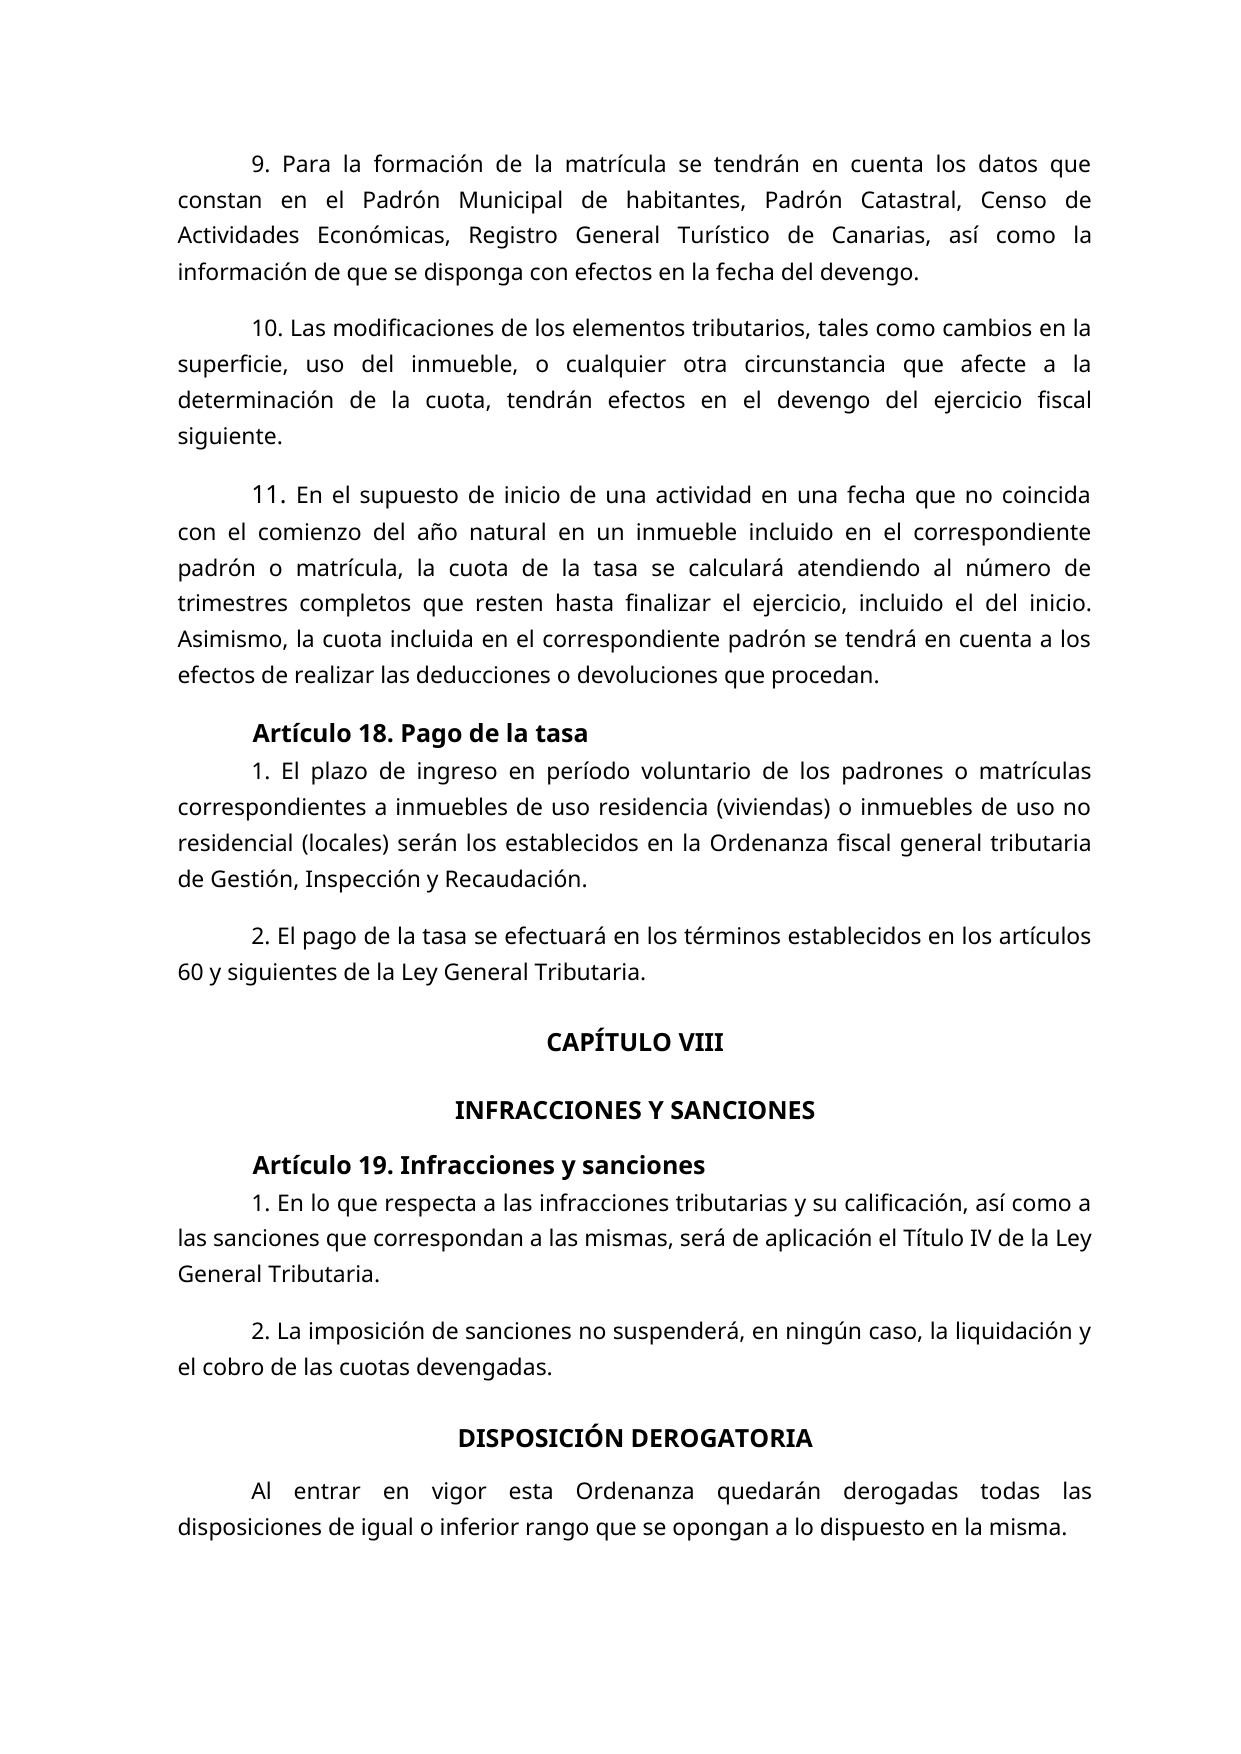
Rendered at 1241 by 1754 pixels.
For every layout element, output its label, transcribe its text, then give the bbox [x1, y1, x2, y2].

text 11. En el supuesto de inicio de una actividad en una fecha que no coincida con el comienzo del año natural en un inmueble incluido en el correspondiente padrón o matrícula, la cuota de la tasa se calculará atendiendo al número de trimestres completos que resten hasta finalizar el ejercicio, incluido el del inicio. Asimismo, la cuota incluida en el correspondiente padrón se tendrá en cuenta a los efectos de realizar las deducciones o devoluciones que procedan. [177, 477, 1093, 691]
subtitle CAPÍTULO VIII [177, 1025, 1093, 1059]
text 2. El pago de la tasa se efectuará en los términos establecidos en los artículos 60 y siguientes de la Ley General Tributaria. [177, 920, 1093, 987]
text 9. Para la formación de la matrícula se tendrán en cuenta los datos que constan en el Padrón Municipal de habitantes, Padrón Catastral, Censo de Actividades Económicas, Registro General Turístico de Canarias, así como la información de que se disponga con efectos en la fecha del devengo. [177, 148, 1093, 287]
text 1. En lo que respecta a las infracciones tributarias y su calificación, así como a las sanciones que correspondan a las mismas, será de aplicación el Título IV de la Ley General Tributaria. [177, 1186, 1093, 1289]
subtitle DISPOSICIÓN DEROGATORIA [177, 1420, 1093, 1454]
text Al entrar en vigor esta Ordenanza quedarán derogadas todas las disposiciones de igual o inferior rango que se opongan a lo dispuesto en la misma. [177, 1475, 1093, 1542]
text 10. Las modificaciones de los elementos tributarios, tales como cambios en la superficie, uso del inmueble, o cualquier otra circunstancia que afecte a la determinación de la cuota, tendrán efectos en el devengo del ejercicio fiscal siguiente. [177, 312, 1093, 451]
subtitle INFRACCIONES Y SANCIONES [177, 1092, 1093, 1126]
text 2. La imposición de sanciones no suspenderá, en ningún caso, la liquidación y el cobro de las cuotas devengadas. [177, 1315, 1093, 1382]
subtitle Artículo 19. Infracciones y sanciones [252, 1147, 1093, 1181]
subtitle Artículo 18. Pago de la tasa [252, 716, 1093, 750]
text 1. El plazo de ingreso en período voluntario de los padrones o matrículas correspondientes a inmuebles de uso residencia (viviendas) o inmuebles de uso no residencial (locales) serán los establecidos en la Ordenanza fiscal general tributaria de Gestión, Inspección y Recaudación. [177, 755, 1093, 894]
